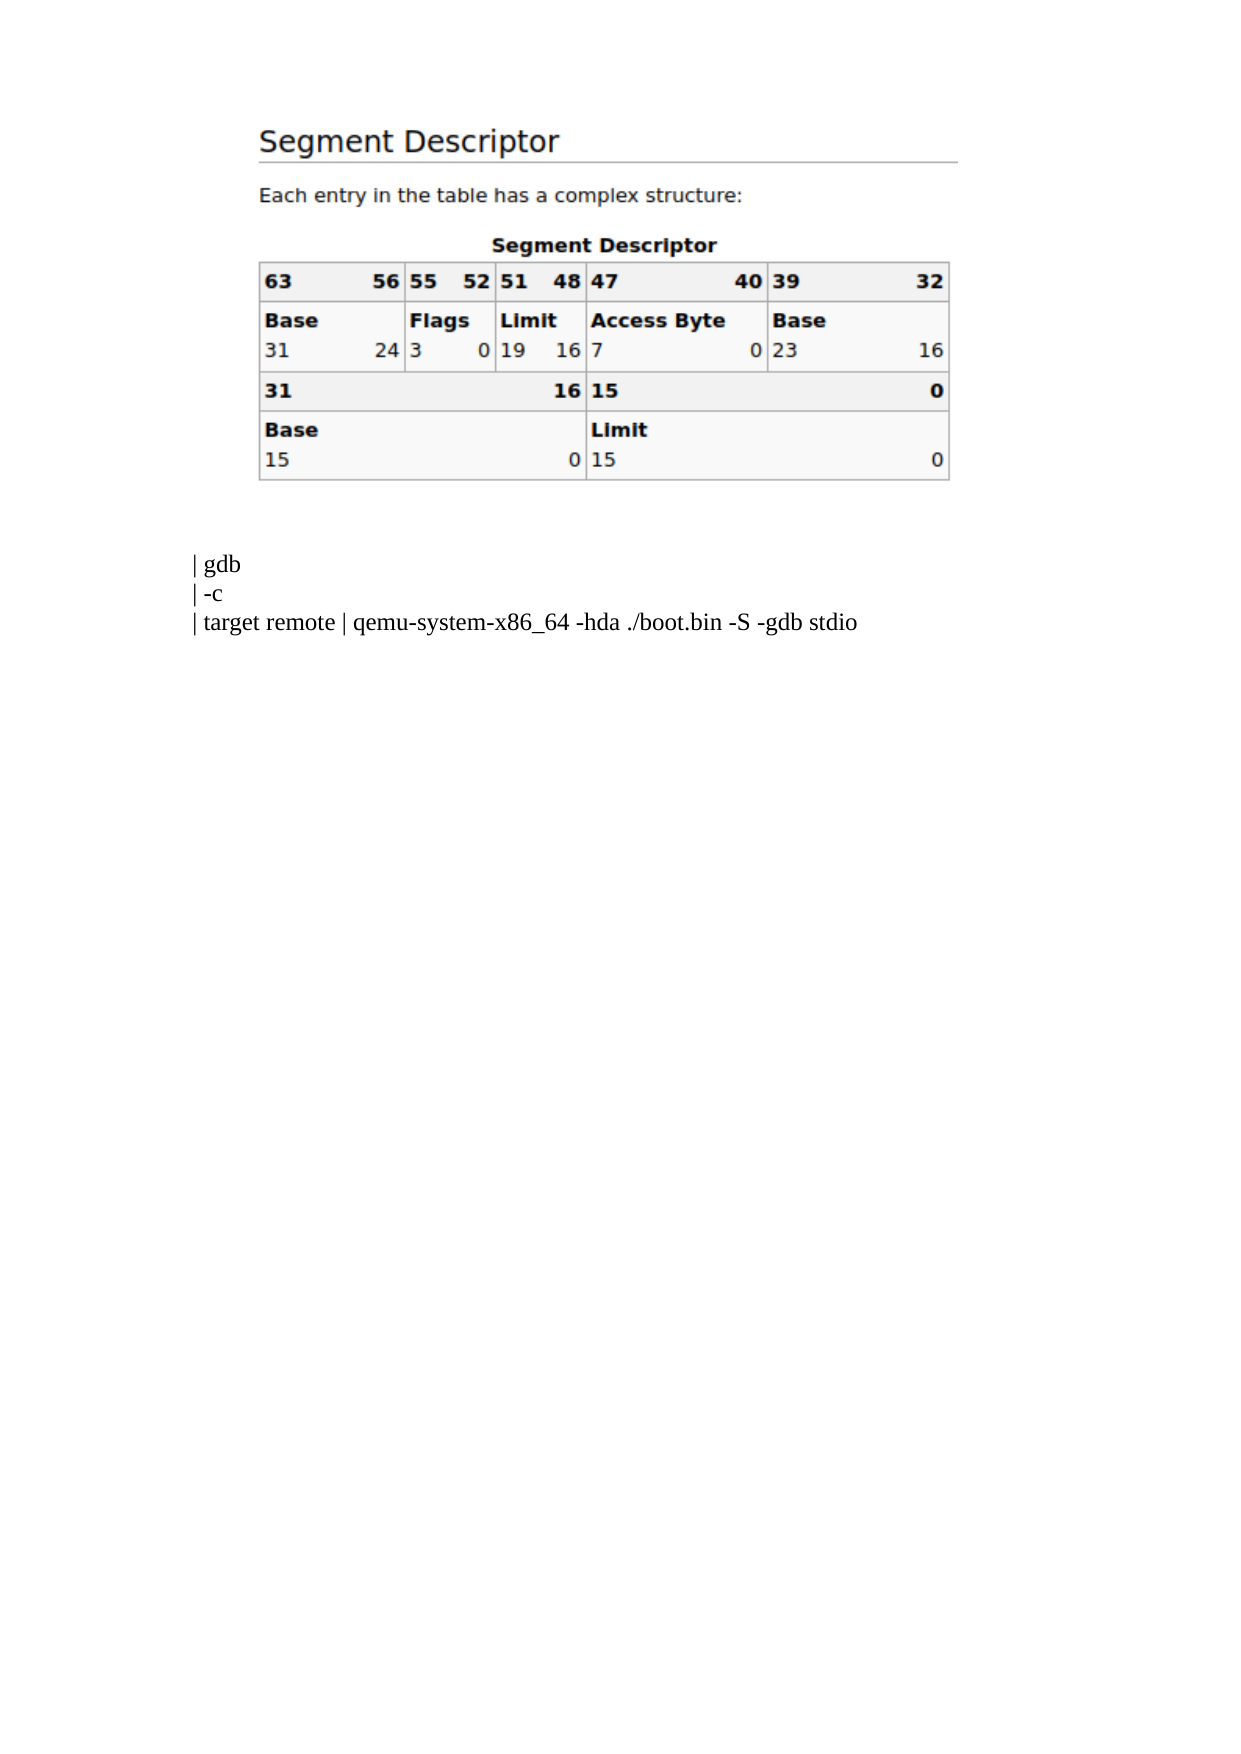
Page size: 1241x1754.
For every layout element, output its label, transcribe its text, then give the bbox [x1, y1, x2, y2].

text | gdb [118, 549, 1122, 578]
picture [245, 118, 958, 495]
text | target remote | qemu-system-x86_64 -hda ./boot.bin -S -gdb stdio [118, 607, 1122, 636]
text | -c [118, 578, 1122, 607]
